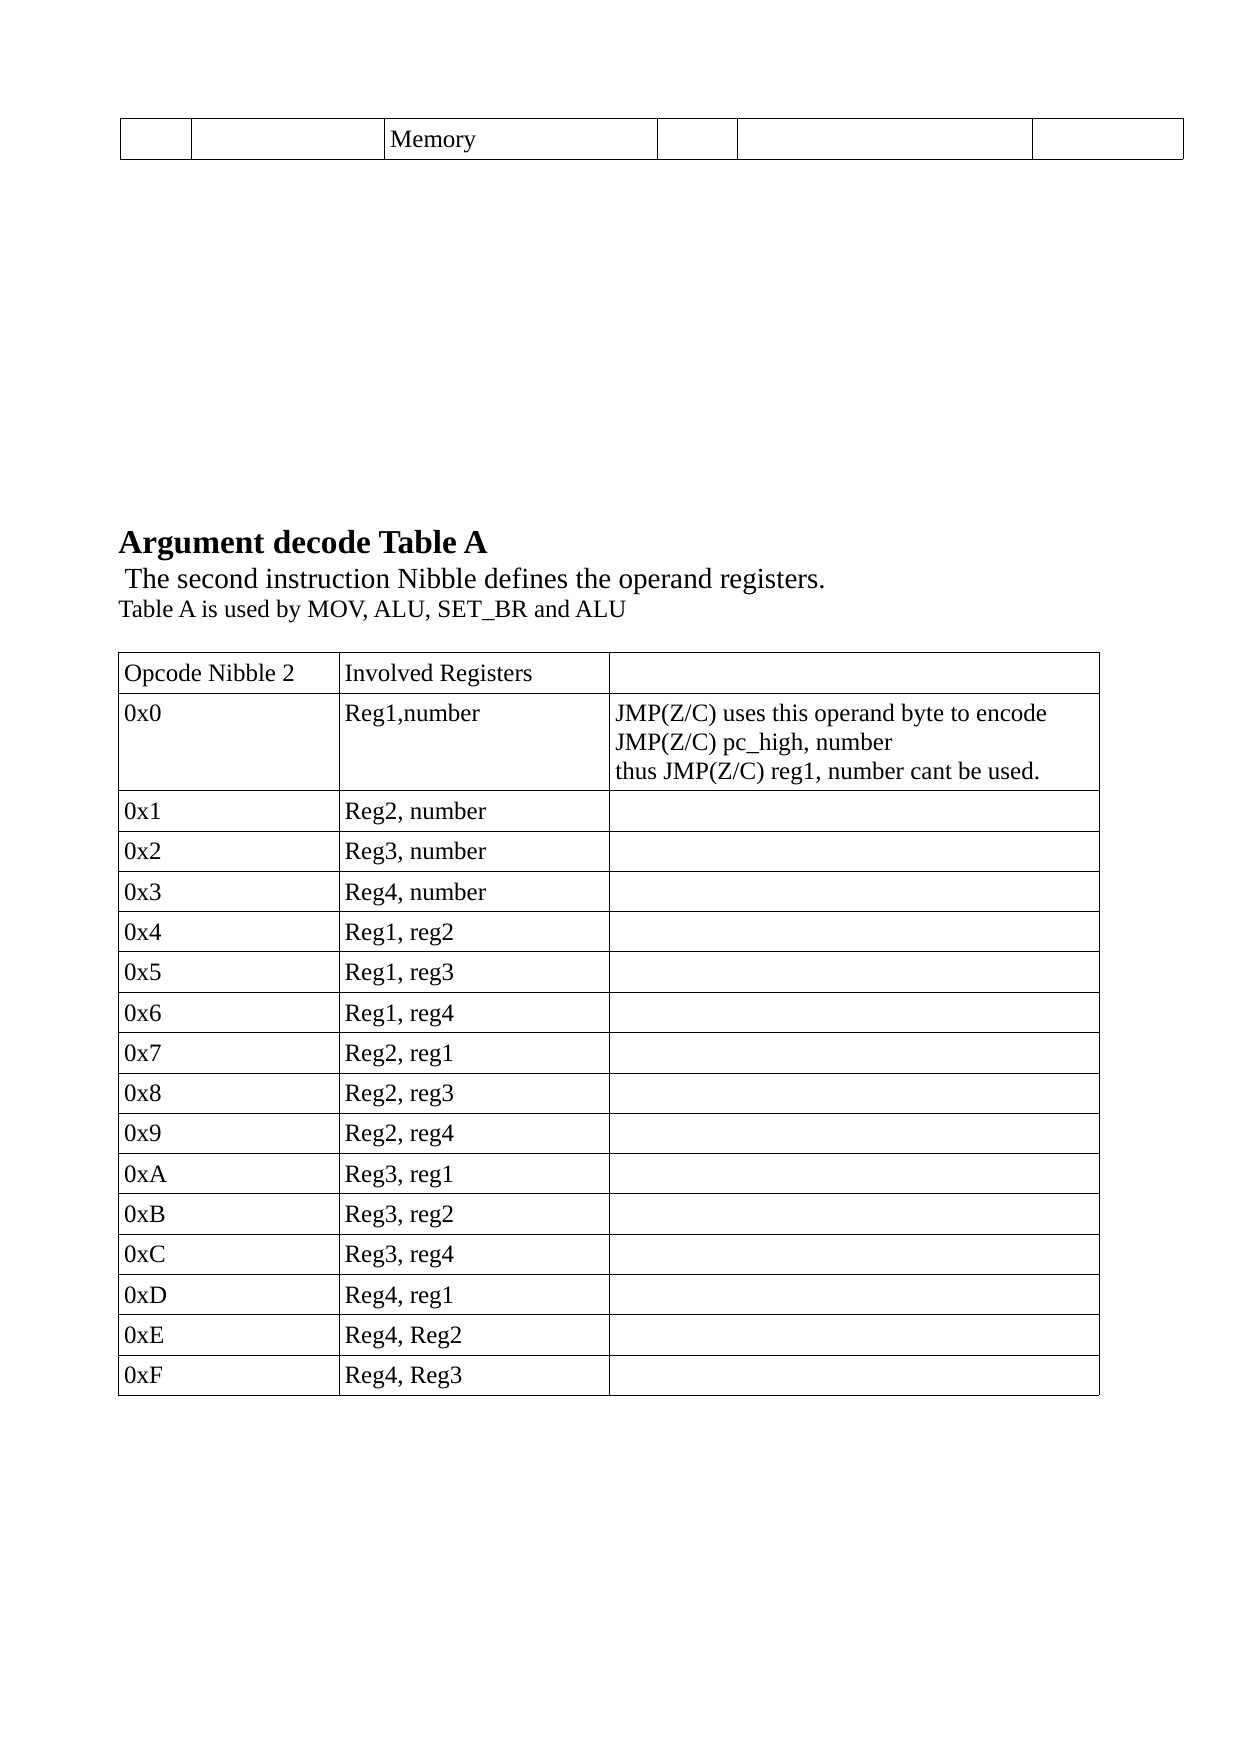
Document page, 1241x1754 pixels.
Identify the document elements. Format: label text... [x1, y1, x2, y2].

table_cell [610, 1194, 1099, 1234]
table_cell 0x5 [119, 952, 339, 992]
table_header [610, 653, 1099, 692]
table_header Opcode Nibble 2 [119, 653, 339, 692]
table_cell 0x8 [119, 1074, 339, 1113]
table_cell Memory [385, 119, 657, 158]
table_cell Reg3, number [340, 832, 609, 871]
table_cell [610, 1074, 1099, 1113]
table_cell Reg4, number [340, 872, 609, 911]
table_cell 0x1 [119, 791, 339, 831]
table_cell Reg2, reg1 [340, 1033, 609, 1072]
table_cell [121, 119, 191, 158]
table_cell 0xE [119, 1315, 339, 1354]
table_cell [610, 912, 1099, 951]
table_cell 0x7 [119, 1033, 339, 1072]
table_cell [610, 993, 1099, 1032]
table_cell [610, 1356, 1099, 1395]
table_cell 0x4 [119, 912, 339, 951]
table_cell JMP(Z/C) uses this operand byte to encode JMP(Z/C) pc_high, number thus JMP(Z/C) reg1, number cant be used. [610, 694, 1099, 790]
table_cell Reg3, reg2 [340, 1194, 609, 1234]
table_cell [658, 119, 737, 158]
table_cell Reg1, reg2 [340, 912, 609, 951]
table_cell 0xD [119, 1275, 339, 1314]
table_header Involved Registers [340, 653, 609, 692]
table_cell Reg4, Reg3 [340, 1356, 609, 1395]
table_cell [610, 1033, 1099, 1072]
table_cell 0xB [119, 1194, 339, 1234]
table_cell [610, 1154, 1099, 1193]
table_cell 0xF [119, 1356, 339, 1395]
table_cell Reg3, reg1 [340, 1154, 609, 1193]
table_cell Reg1, reg3 [340, 952, 609, 992]
table_cell Reg2, reg3 [340, 1074, 609, 1113]
table_cell [610, 952, 1099, 992]
text Table A is used by MOV, ALU, SET_BR and ALU [118, 594, 1122, 623]
table_cell 0xC [119, 1235, 339, 1274]
table_cell [610, 1235, 1099, 1274]
table_cell Reg3, reg4 [340, 1235, 609, 1274]
table_cell 0x6 [119, 993, 339, 1032]
table_cell Reg1,number [340, 694, 609, 790]
table_cell Reg1, reg4 [340, 993, 609, 1032]
table_cell [610, 791, 1099, 831]
text The second instruction Nibble defines the operand registers. [118, 561, 1122, 594]
table_cell [610, 1275, 1099, 1314]
table_cell [610, 1315, 1099, 1354]
table_cell 0x3 [119, 872, 339, 911]
table_cell Reg2, reg4 [340, 1114, 609, 1153]
table_cell 0x0 [119, 694, 339, 790]
table_cell 0xA [119, 1154, 339, 1193]
table_cell 0x2 [119, 832, 339, 871]
text Argument decode Table A [118, 523, 1122, 561]
table_cell [610, 1114, 1099, 1153]
table_cell Reg4, reg1 [340, 1275, 609, 1314]
table_cell [610, 832, 1099, 871]
table_cell 0x9 [119, 1114, 339, 1153]
table_cell [1033, 119, 1183, 158]
table_cell [610, 872, 1099, 911]
table_cell [738, 119, 1032, 158]
table_cell Reg2, number [340, 791, 609, 831]
table_cell Reg4, Reg2 [340, 1315, 609, 1354]
table_cell [192, 119, 384, 158]
